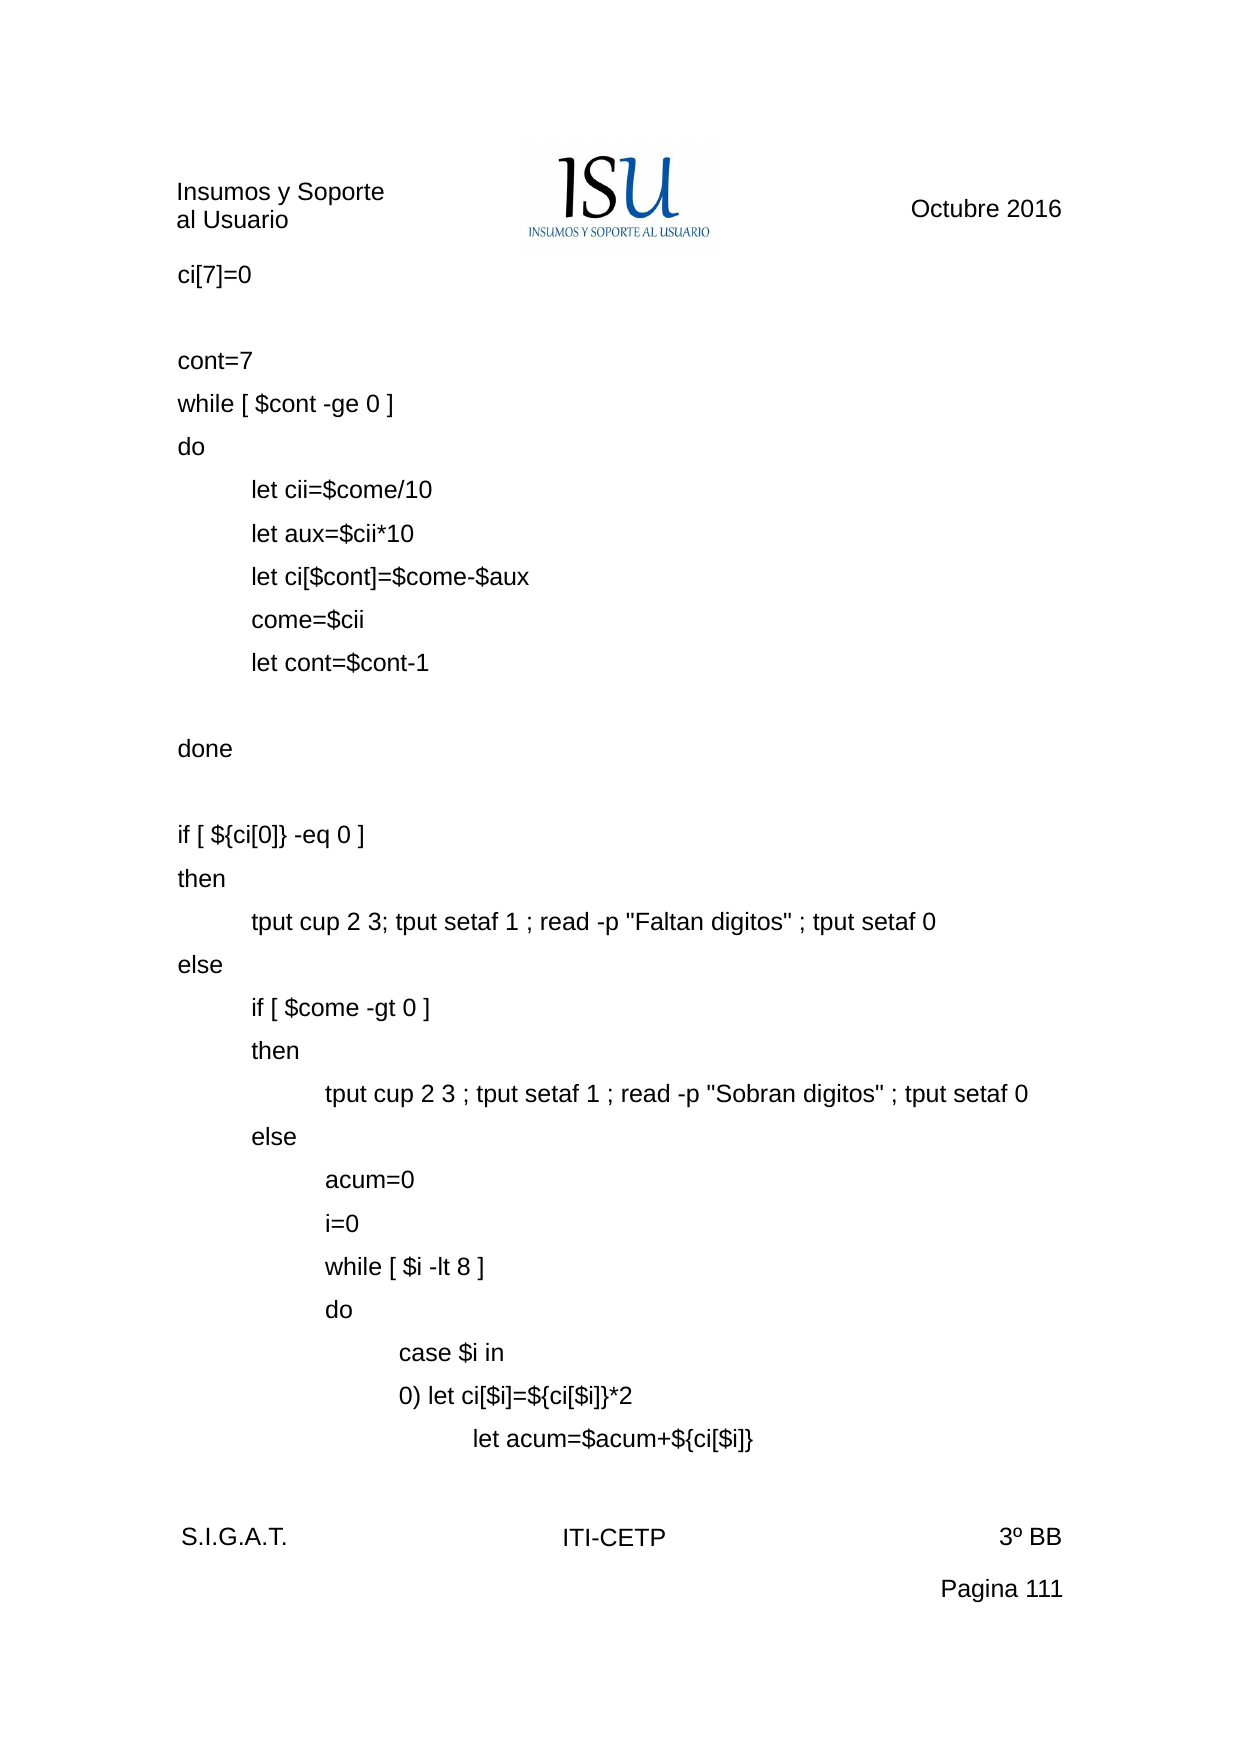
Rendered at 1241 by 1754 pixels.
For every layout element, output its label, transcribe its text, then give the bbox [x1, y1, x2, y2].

text ci[7]=0 cont=7 while [ $cont -ge 0 ] do let cii=$come/10 let aux=$cii*10 let ci[$cont]=$come-$aux come=$cii let cont=$cont-1 done if [ ${ci[0]} -eq 0 ] then tput cup 2 3; tput setaf 1 ; read -p "Faltan digitos" ; tput setaf 0 else if [ $come -gt 0 ] then tput cup 2 3 ; tput setaf 1 ; read -p "Sobran digitos" ; tput setaf 0 else acum=0 i=0 while [ $i -lt 8 ] do case $i in 0) let ci[$i]=${ci[$i]}*2 let acum=$acum+${ci[$i]} [177, 260, 1063, 1453]
picture [517, 138, 723, 252]
